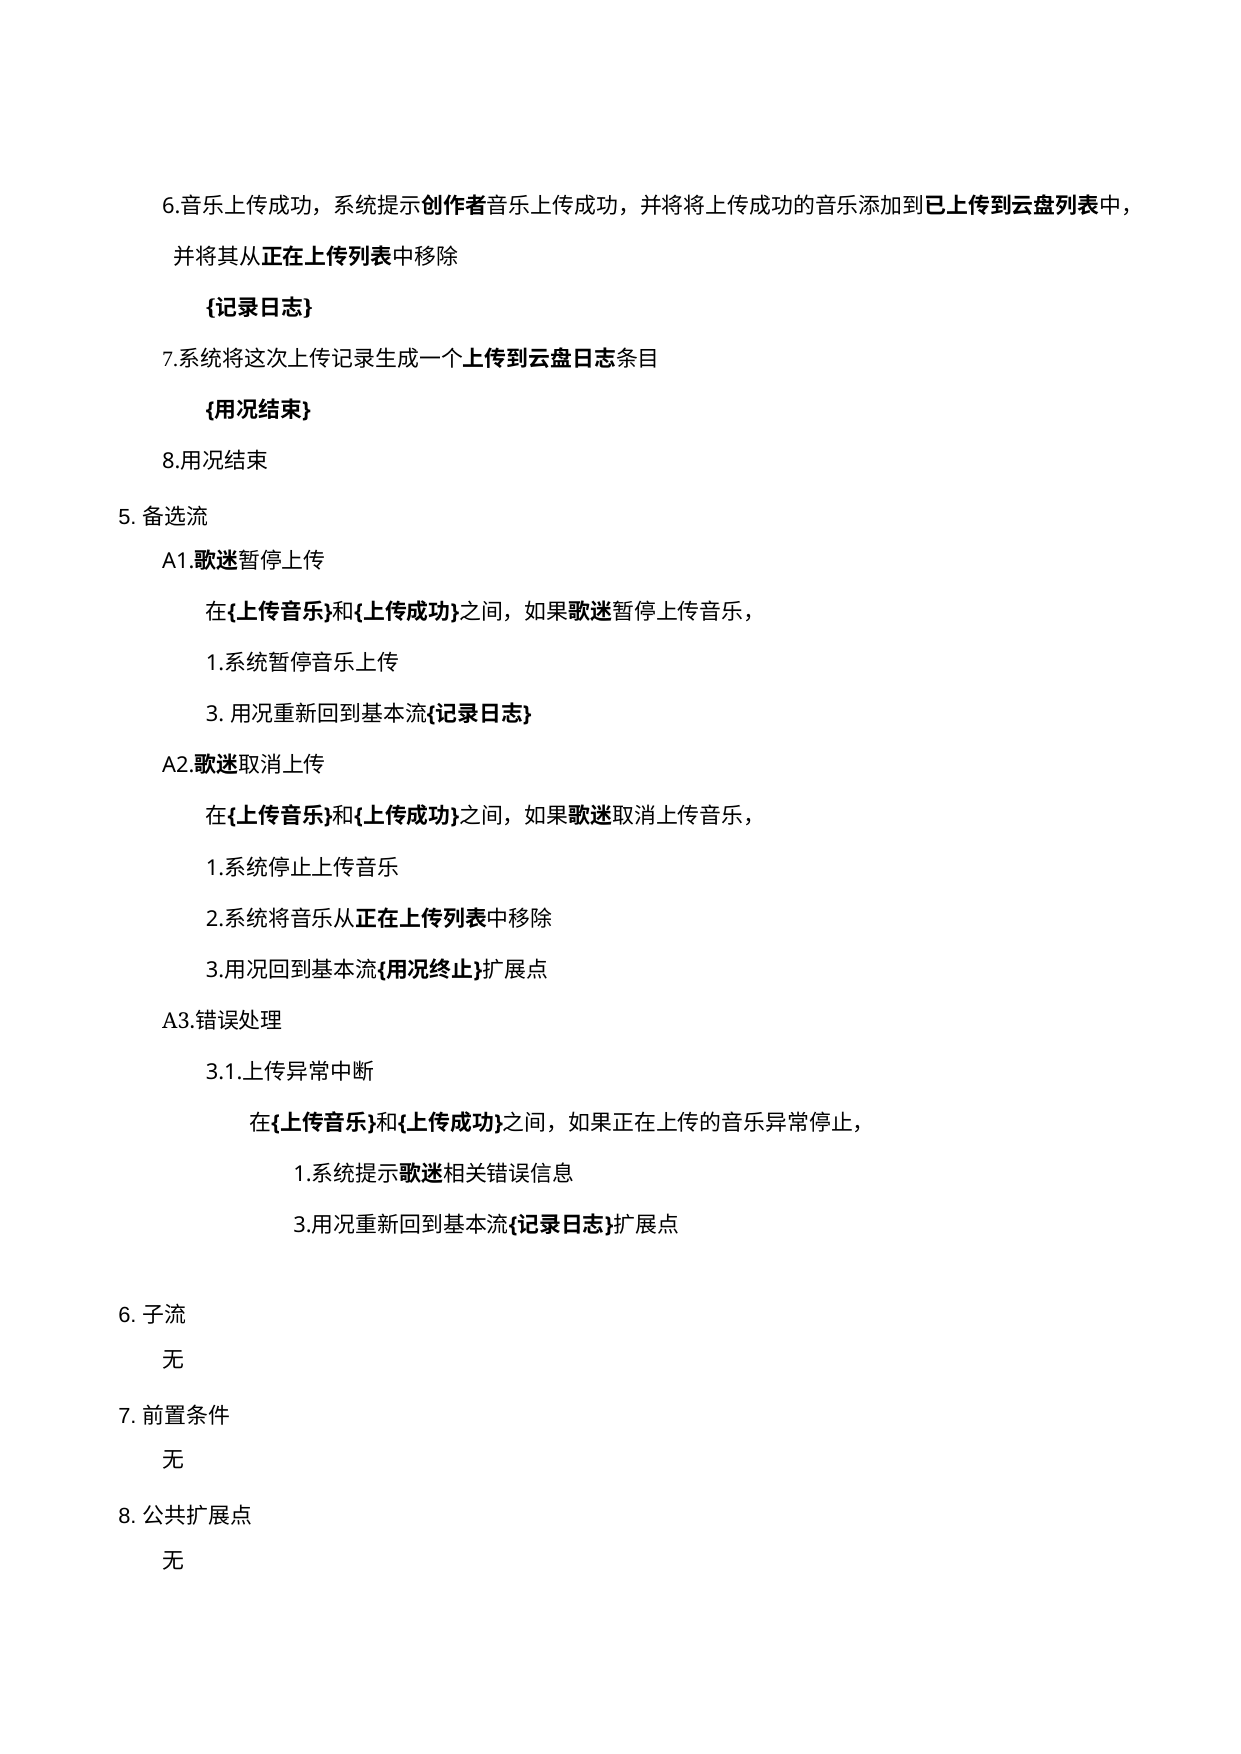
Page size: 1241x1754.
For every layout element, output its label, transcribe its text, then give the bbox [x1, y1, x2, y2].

text 2.系统将音乐从正在上传列表中移除 [118, 901, 1122, 932]
text 无 [118, 1543, 1122, 1574]
text 在{上传音乐}和{上传成功}之间，如果歌迷取消上传音乐， [118, 798, 1122, 830]
text 7.系统将这次上传记录生成一个上传到云盘日志条目 [118, 341, 1122, 372]
text 3.用况回到基本流{用况终止}扩展点 [118, 952, 1122, 983]
text 无 [118, 1342, 1122, 1373]
text 3.用况重新回到基本流{记录日志}扩展点 [118, 1207, 1122, 1239]
subtitle 备选流 [118, 499, 1122, 531]
text {记录日志} [118, 290, 1122, 321]
subtitle 公共扩展点 [118, 1498, 1122, 1530]
text A3.错误处理 [118, 1003, 1122, 1034]
text 3.1.上传异常中断 [118, 1054, 1122, 1086]
text 1.系统暂停音乐上传 [118, 645, 1122, 677]
subtitle 子流 [118, 1297, 1122, 1329]
text 6.音乐上传成功，系统提示创作者音乐上传成功，并将将上传成功的音乐添加到已上传到云盘列表中， [118, 188, 1122, 219]
text 并将其从正在上传列表中移除 [118, 239, 1122, 270]
text {用况结束} [118, 392, 1122, 423]
text 在{上传音乐}和{上传成功}之间，如果正在上传的音乐异常停止， [118, 1105, 1122, 1137]
text 1.系统提示歌迷相关错误信息 [118, 1156, 1122, 1188]
text A2.歌迷取消上传 [118, 747, 1122, 779]
text 无 [118, 1442, 1122, 1474]
text 8.用况结束 [118, 443, 1122, 474]
text 在{上传音乐}和{上传成功}之间，如果歌迷暂停上传音乐， [118, 594, 1122, 626]
text 1.系统停止上传音乐 [118, 849, 1122, 881]
subtitle 前置条件 [118, 1398, 1122, 1429]
text A1.歌迷暂停上传 [118, 543, 1122, 575]
text 3. 用况重新回到基本流{记录日志} [118, 696, 1122, 728]
